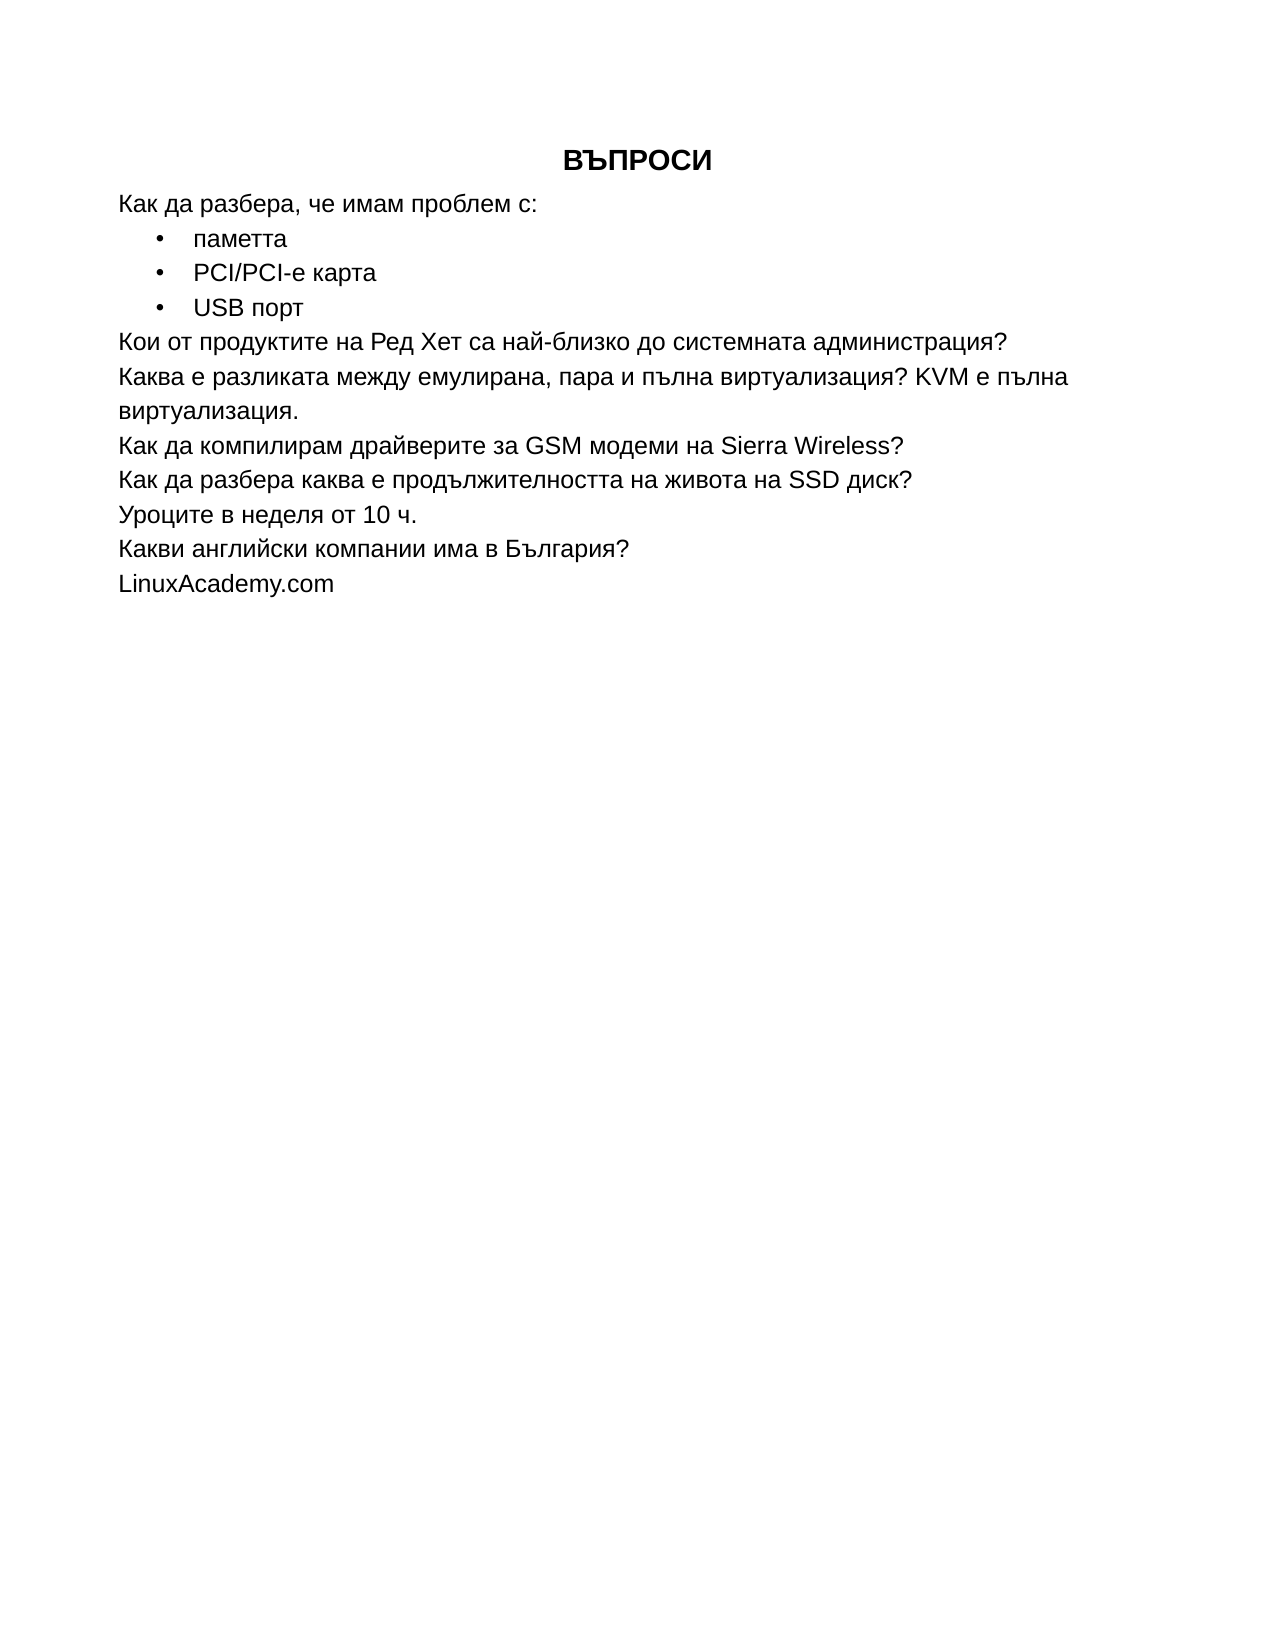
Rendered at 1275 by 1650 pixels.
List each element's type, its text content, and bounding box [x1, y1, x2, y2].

text Как да компилирам драйверите за GSM модеми на Sierra Wireless? [118, 431, 1157, 459]
text Каква е разликата между емулирана, пара и пълна виртуализация? KVM е пълна виртуализация. [118, 362, 1157, 425]
text Какви английски компании има в България? [118, 534, 1157, 563]
list PCI/PCI-e карта [156, 258, 1157, 287]
subtitle ВЪПРОСИ [118, 143, 1157, 177]
list USB порт [156, 293, 1157, 322]
list паметта [156, 224, 1157, 252]
text Уроците в неделя от 10 ч. [118, 500, 1157, 528]
text LinuxAcademy.com [118, 569, 1157, 597]
text Как да разбера каква е продължителността на живота на SSD диск? [118, 465, 1157, 494]
text Как да разбера, че имам проблем с: [118, 189, 1157, 218]
text Кои от продуктите на Ред Хет са най-близко до системната администрация? [118, 327, 1157, 356]
